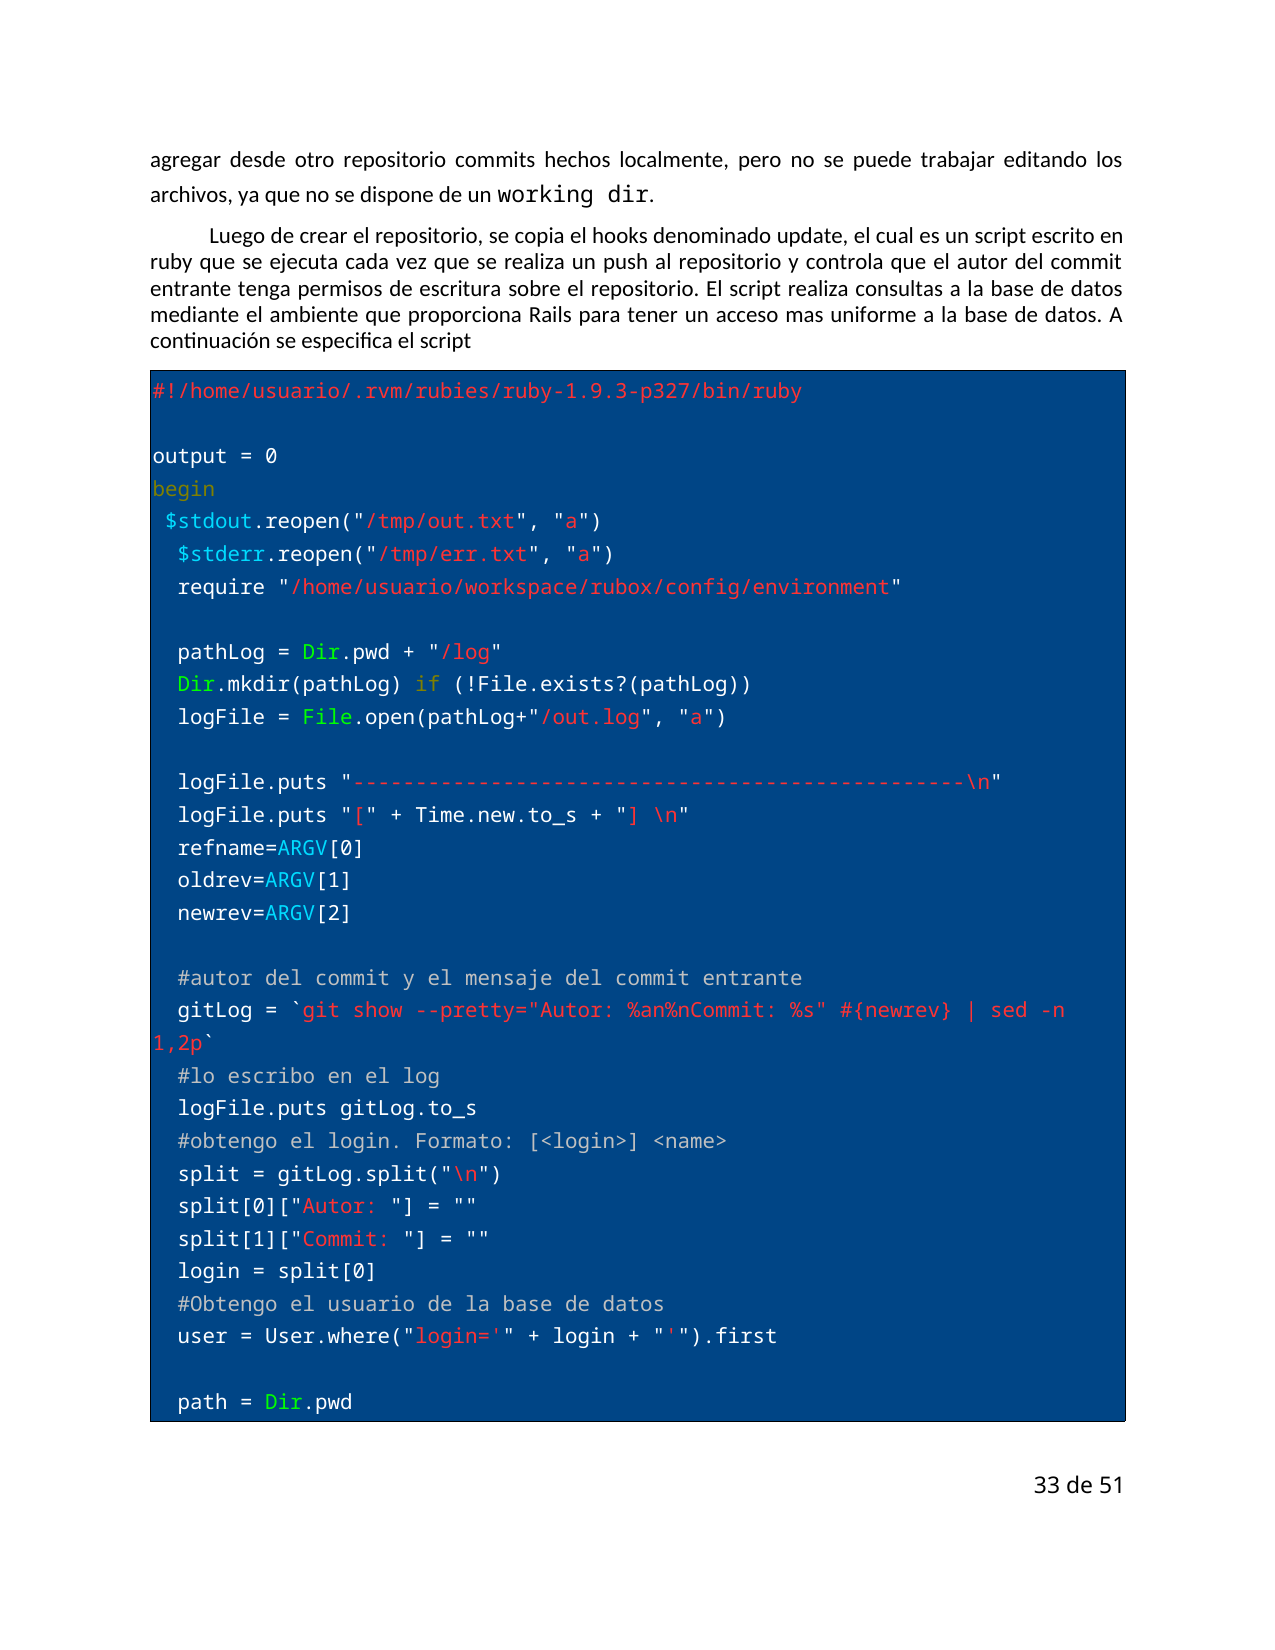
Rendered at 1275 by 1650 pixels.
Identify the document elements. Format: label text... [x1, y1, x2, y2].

text agregar desde otro repositorio commits hechos localmente, pero no se puede trabajar editando los archivos, ya que no se dispone de un working dir. [150, 150, 1125, 209]
text Luego de crear el repositorio, se copia el hooks denominado update, el cual es un script escrito en ruby que se ejecuta cada vez que se realiza un push al repositorio y controla que el autor del commit entrante tenga permisos de escritura sobre el repositorio. El script realiza consultas a la base de datos mediante el ambiente que proporciona Rails para tener un acceso mas uniforme a la base de datos. A continuación se especifica el script [150, 226, 1125, 354]
table_header #!/home/usuario/.rvm/rubies/ruby-1.9.3-p327/bin/ruby output = 0 begin $stdout.reopen("/tmp/out.txt", "a") $stderr.reopen("/tmp/err.txt", "a") require "/home/usuario/workspace/rubox/config/environment" pathLog = Dir.pwd + "/log" Dir.mkdir(pathLog) if (!File.exists?(pathLog)) logFile = File.open(pathLog+"/out.log", "a") logFile.puts "-------------------------------------------------\n" logFile.puts "[" + Time.new.to_s + "] \n" refname=ARGV[0] oldrev=ARGV[1] newrev=ARGV[2] #autor del commit y el mensaje del commit entrante gitLog = `git show --pretty="Autor: %an%nCommit: %s" #{newrev} | sed -n 1,2p` #lo escribo en el log logFile.puts gitLog.to_s #obtengo el login. Formato: [<login>] <name> split = gitLog.split("\n") split[0]["Autor: "] = "" split[1]["Commit: "] = "" login = split[0] #Obtengo el usuario de la base de datos user = User.where("login='" + login + "'").first path = Dir.pwd [151, 371, 1125, 1421]
